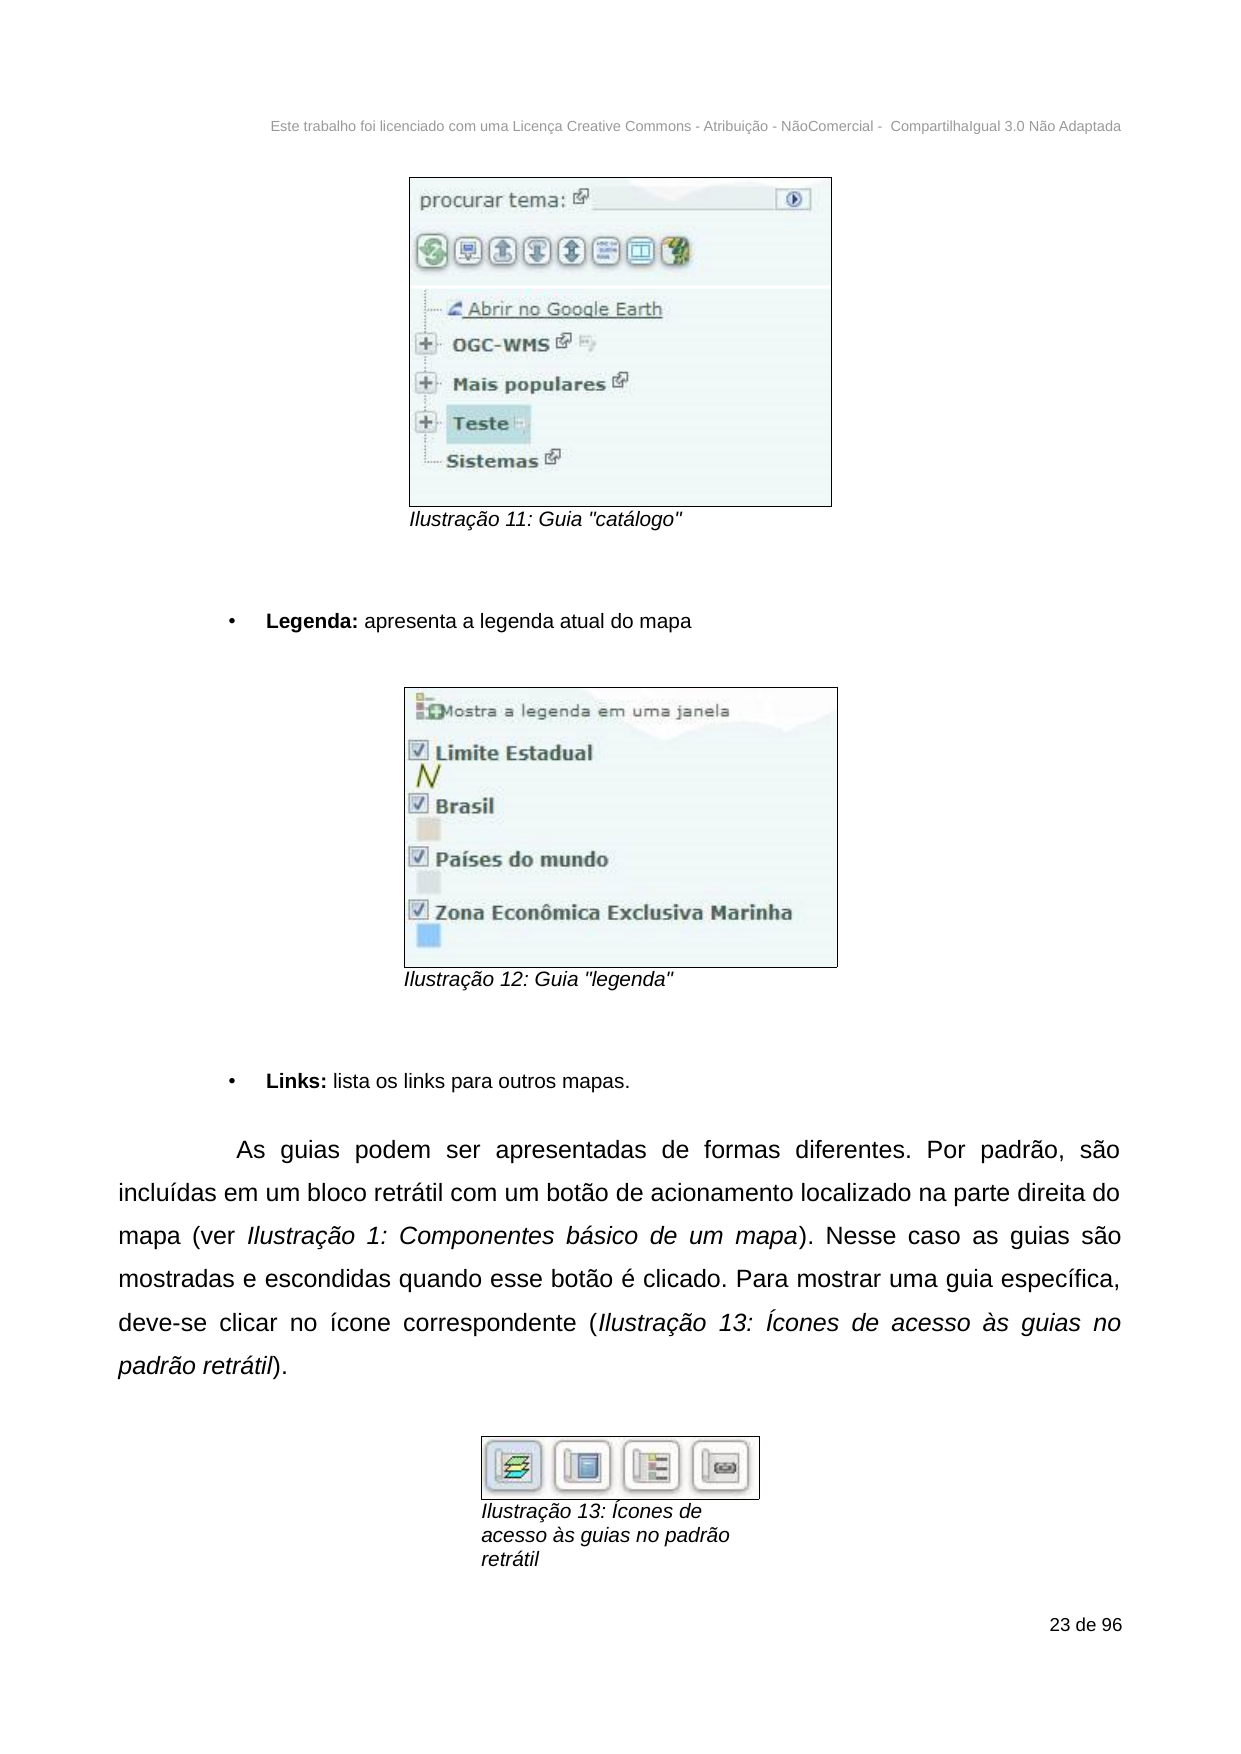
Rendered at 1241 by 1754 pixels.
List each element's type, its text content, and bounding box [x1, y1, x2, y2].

text Ilustração 13: Ícones de acesso às guias no padrão retrátil [481, 1500, 759, 1571]
list Ilustração 11: Guia "catálogo" [409, 507, 831, 531]
list Links: lista os links para outros mapas. [228, 1069, 1122, 1093]
list Legenda: apresenta a legenda atual do mapa [228, 608, 1122, 633]
picture [482, 1437, 759, 1499]
picture [405, 688, 837, 967]
picture [410, 178, 831, 506]
text As guias podem ser apresentadas de formas diferentes. Por padrão, são incluídas em um bloco retrátil com um botão de acionamento localizado na parte direita do mapa (ver Ilustração 1: Componentes básico de um mapa). Nesse caso as guias são mostradas e escondidas quando esse botão é clicado. Para mostrar uma guia específica, deve-se clicar no ícone correspondente (Ilustração 13: Ícones de acesso às guias no padrão retrátil). [118, 1135, 1122, 1379]
list Ilustração 12: Guia "legenda" [404, 968, 837, 991]
